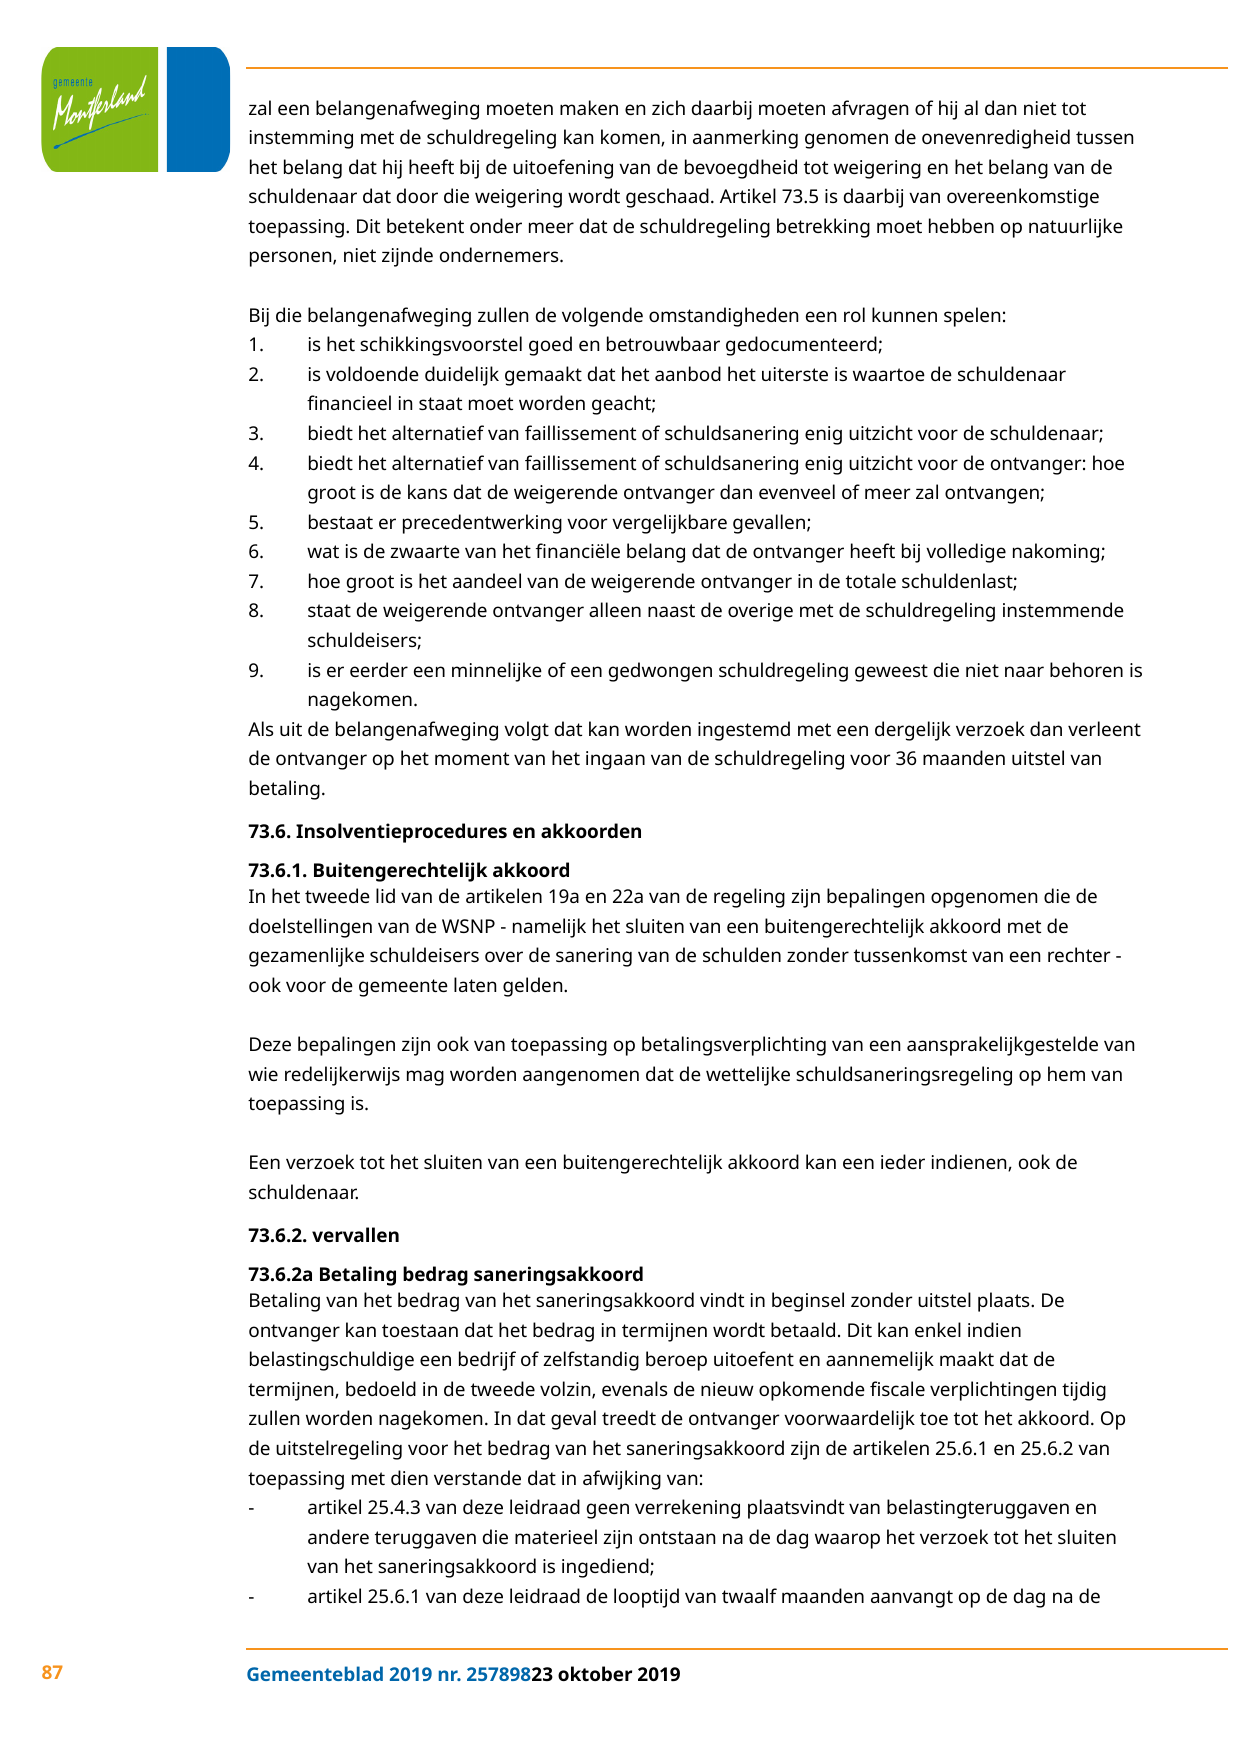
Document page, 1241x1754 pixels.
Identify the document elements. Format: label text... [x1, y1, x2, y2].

text 73.6. Insolventieprocedures en akkoorden [248, 818, 1152, 844]
list is voldoende duidelijk gemaakt dat het aanbod het uiterste is waartoe de schuldenaar financieel in staat moet worden geacht; [248, 361, 1152, 416]
list is er eerder een minnelijke of een gedwongen schuldregeling geweest die niet naar behoren is nagekomen. [248, 657, 1152, 712]
list staat de weigerende ontvanger alleen naast de overige met de schuldregeling instemmende schuldeisers; [248, 598, 1152, 653]
list biedt het alternatief van faillissement of schuldsanering enig uitzicht voor de schuldenaar; [248, 420, 1152, 446]
list biedt het alternatief van faillissement of schuldsanering enig uitzicht voor de ontvanger: hoe groot is de kans dat de weigerende ontvanger dan evenveel of meer zal ontvangen; [248, 450, 1152, 505]
list artikel 25.6.1 van deze leidraad de looptijd van twaalf maanden aanvangt op de dag na de [248, 1583, 1152, 1609]
text Als uit de belangenafweging volgt dat kan worden ingestemd met een dergelijk verzoek dan verleent de ontvanger op het moment van het ingaan van de schuldregeling voor 36 maanden uitstel van betaling. [248, 716, 1152, 801]
text 73.6.1. Buitengerechtelijk akkoord [248, 858, 1152, 883]
picture [41, 47, 231, 172]
text zal een belangenafweging moeten maken en zich daarbij moeten afvragen of hij al dan niet tot instemming met de schuldregeling kan komen, in aanmerking genomen de onevenredigheid tussen het belang dat hij heeft bij de uitoefening van de bevoegdheid tot weigering en het belang van de schuldenaar dat door die weigering wordt geschaad. Artikel 73.5 is daarbij van overeenkomstige toepassing. Dit betekent onder meer dat de schuldregeling betrekking moet hebben op natuurlijke personen, niet zijnde ondernemers. [248, 95, 1152, 268]
list hoe groot is het aandeel van de weigerende ontvanger in de totale schuldenlast; [248, 568, 1152, 594]
text Deze bepalingen zijn ook van toepassing op betalingsverplichting van een aansprakelijkgestelde van wie redelijkerwijs mag worden aangenomen dat de wettelijke schuldsaneringsregeling op hem van toepassing is. [248, 1031, 1152, 1116]
list bestaat er precedentwerking voor vergelijkbare gevallen; [248, 509, 1152, 535]
list artikel 25.4.3 van deze leidraad geen verrekening plaatsvindt van belastingteruggaven en andere teruggaven die materieel zijn ontstaan na de dag waarop het verzoek tot het sluiten van het saneringsakkoord is ingediend; [248, 1494, 1152, 1579]
text Bij die belangenafweging zullen de volgende omstandigheden een rol kunnen spelen: [248, 302, 1152, 328]
list wat is de zwaarte van het financiële belang dat de ontvanger heeft bij volledige nakoming; [248, 538, 1152, 564]
list is het schikkingsvoorstel goed en betrouwbaar gedocumenteerd; [248, 331, 1152, 357]
text 73.6.2. vervallen [248, 1222, 1152, 1248]
text Betaling van het bedrag van het saneringsakkoord vindt in beginsel zonder uitstel plaats. De ontvanger kan toestaan dat het bedrag in termijnen wordt betaald. Dit kan enkel indien belastingschuldige een bedrijf of zelfstandig beroep uitoefent en aannemelijk maakt dat de termijnen, bedoeld in de tweede volzin, evenals de nieuw opkomende fiscale verplichtingen tijdig zullen worden nagekomen. In dat geval treedt de ontvanger voorwaardelijk toe tot het akkoord. Op de uitstelregeling voor het bedrag van het saneringsakkoord zijn de artikelen 25.6.1 en 25.6.2 van toepassing met dien verstande dat in afwijking van: [248, 1287, 1152, 1491]
text In het tweede lid van de artikelen 19a en 22a van de regeling zijn bepalingen opgenomen die de doelstellingen van de WSNP - namelijk het sluiten van een buitengerechtelijk akkoord met de gezamenlijke schuldeisers over de sanering van de schulden zonder tussenkomst van een rechter - ook voor de gemeente laten gelden. [248, 883, 1152, 998]
text Een verzoek tot het sluiten van een buitengerechtelijk akkoord kan een ieder indienen, ook de schuldenaar. [248, 1149, 1152, 1205]
text 73.6.2a Betaling bedrag saneringsakkoord [248, 1262, 1152, 1287]
